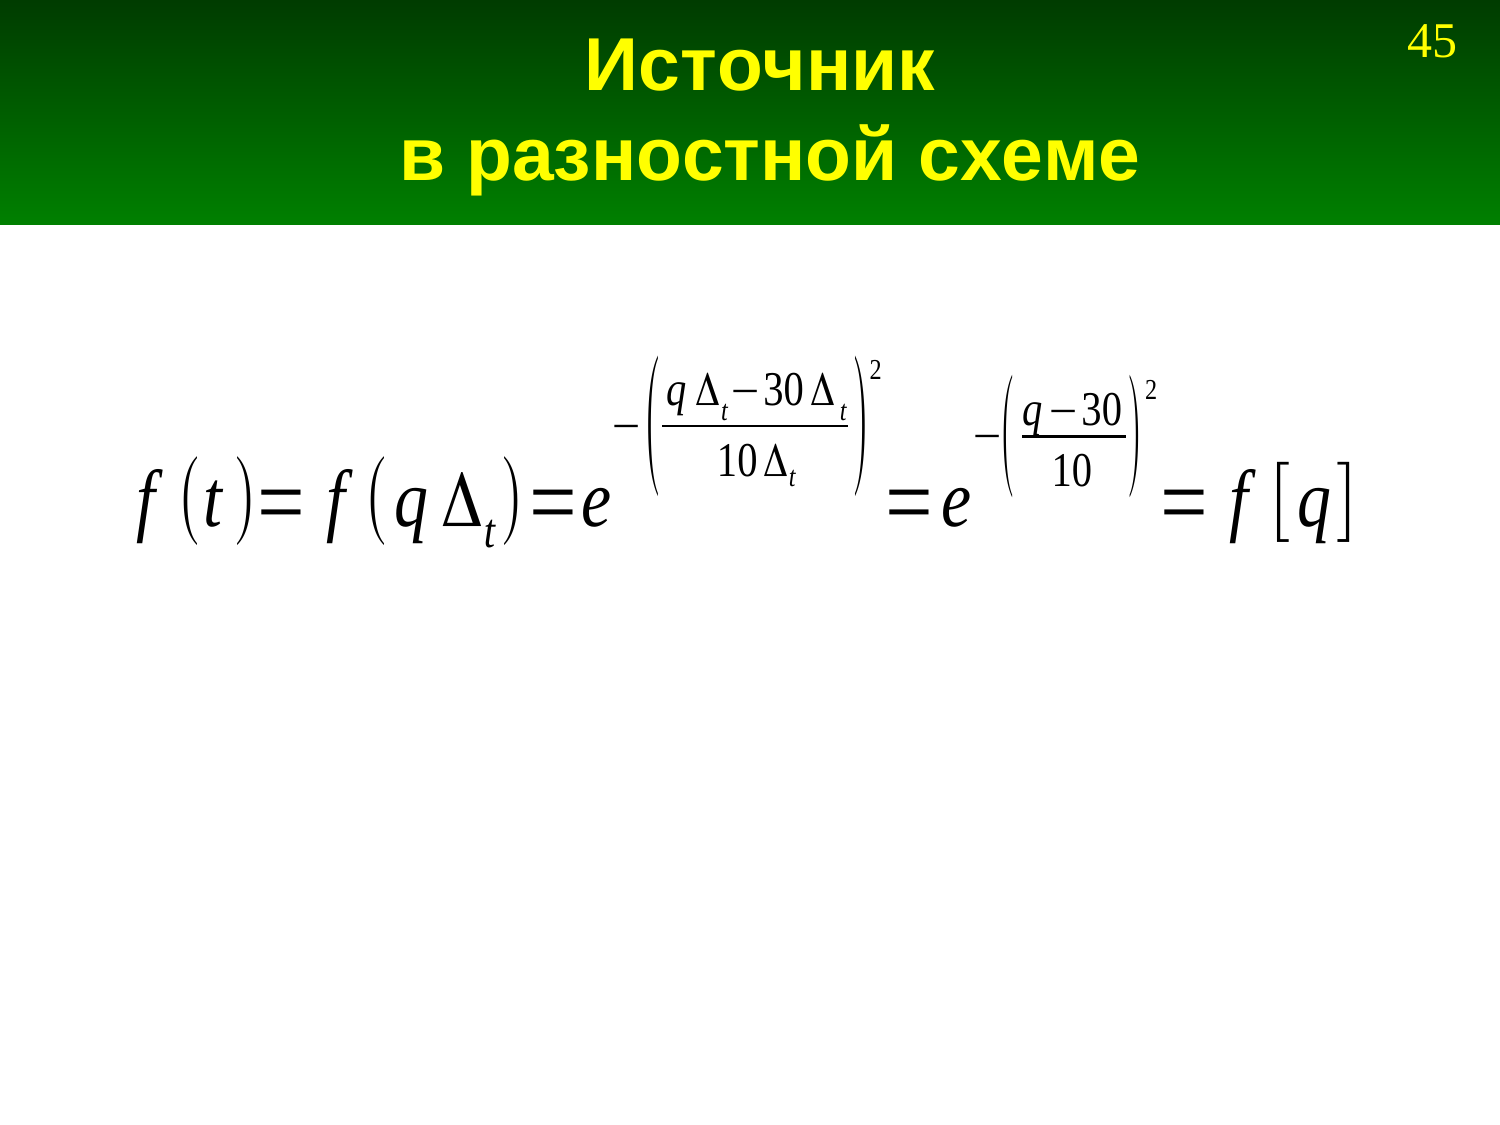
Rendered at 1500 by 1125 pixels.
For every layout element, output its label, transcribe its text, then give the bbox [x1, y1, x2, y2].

chart [106, 354, 1373, 556]
title Источник в разностной схеме [100, 7, 1441, 204]
